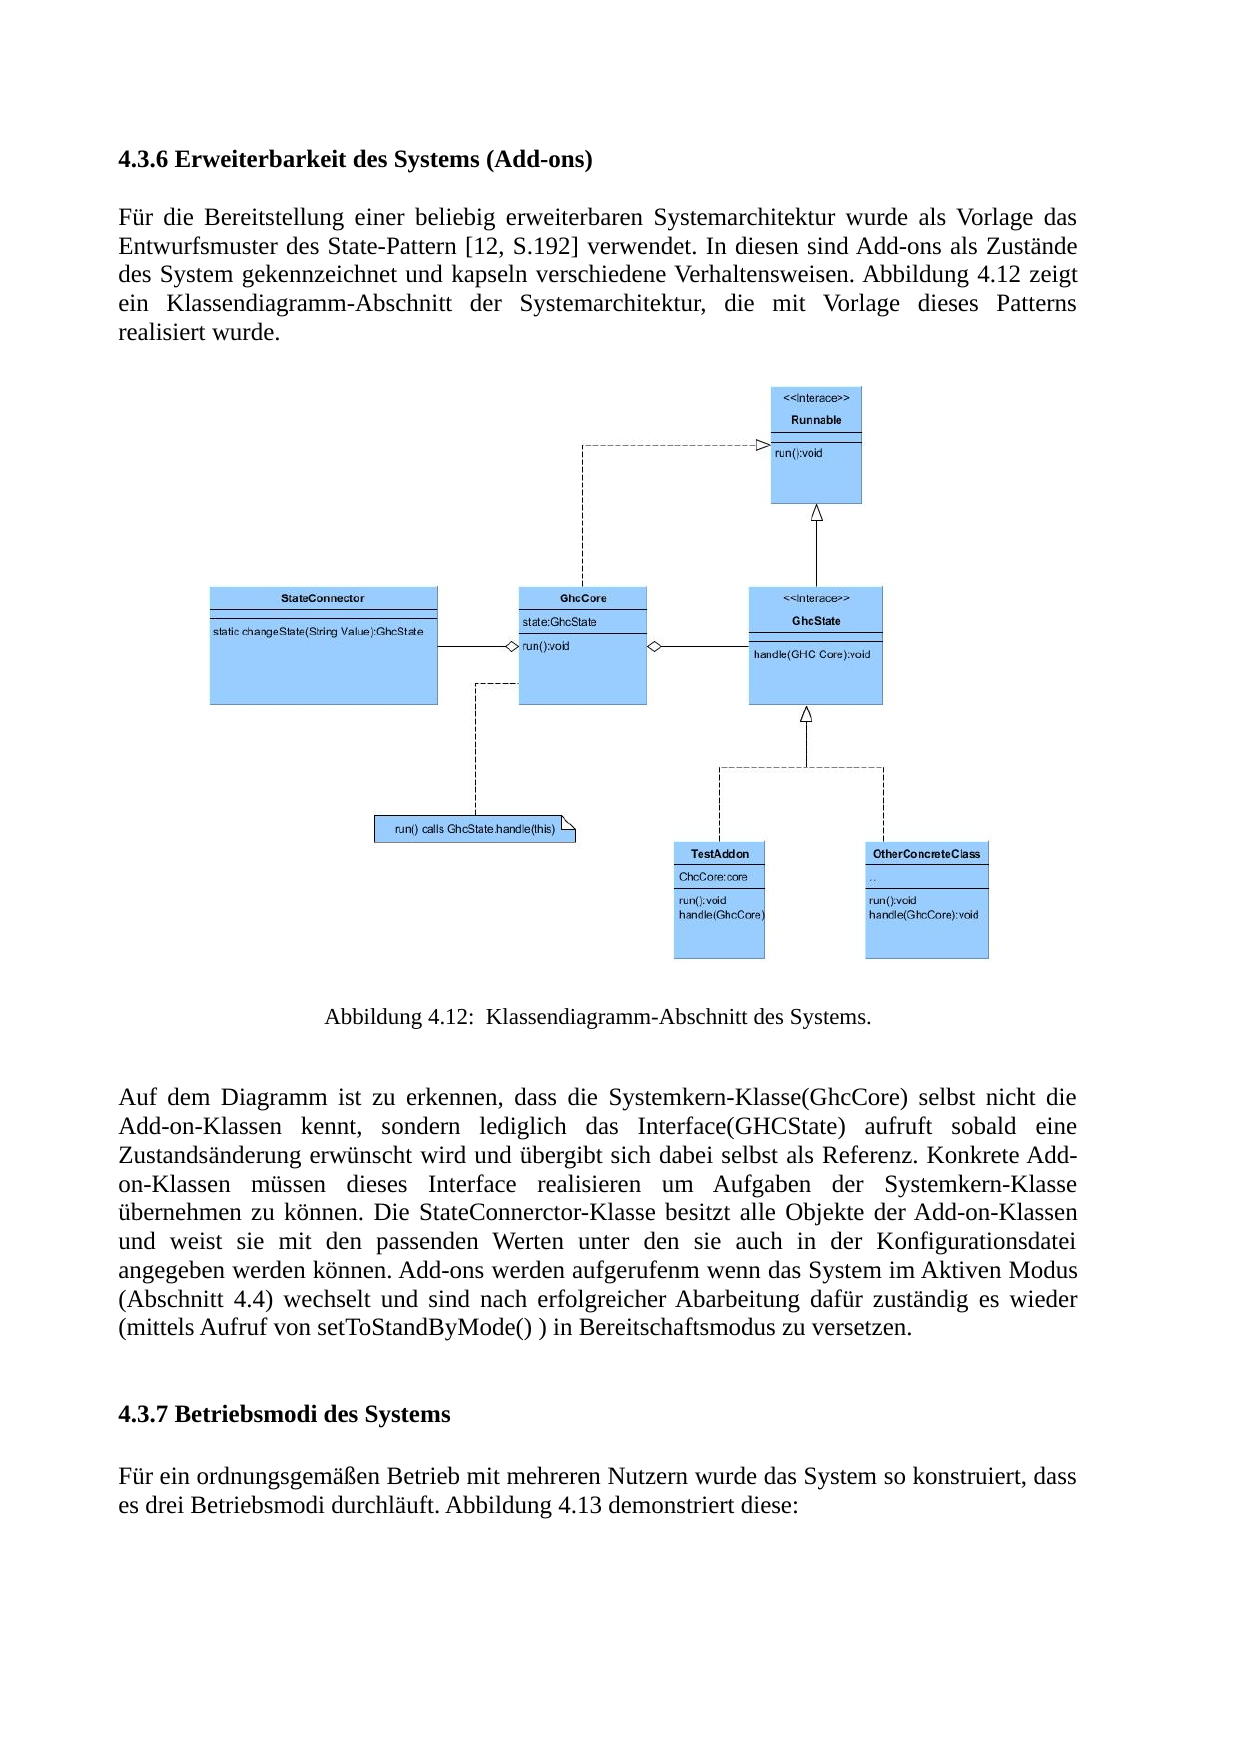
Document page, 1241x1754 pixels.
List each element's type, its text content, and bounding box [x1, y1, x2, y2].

text Auf dem Diagramm ist zu erkennen, dass die Systemkern-Klasse(GhcCore) selbst nicht die Add-on-Klassen kennt, sondern lediglich das Interface(GHCState) aufruft sobald eine Zustandsänderung erwünscht wird und übergibt sich dabei selbst als Referenz. Konkrete Add-on-Klassen müssen dieses Interface realisieren um Aufgaben der Systemkern-Klasse übernehmen zu können. Die StateConnerctor-Klasse besitzt alle Objekte der Add-on-Klassen und weist sie mit den passenden Werten unter den sie auch in der Konfigurationsdatei angegeben werden können. Add-ons werden aufgerufenm wenn das System im Aktiven Modus (Abschnitt 4.4) wechselt und sind nach erfolgreicher Abarbeitung dafür zuständig es wieder (mittels Aufruf von setToStandByMode() ) in Bereitschaftsmodus zu versetzen. [118, 1082, 1078, 1341]
text 4.3.7 Betriebsmodi des Systems [118, 1399, 1078, 1427]
picture [194, 370, 1003, 975]
text Für ein ordnungsgemäßen Betrieb mit mehreren Nutzern wurde das System so konstruiert, dass es drei Betriebsmodi durchläuft. Abbildung 4.13 demonstriert diese: [118, 1461, 1078, 1518]
text 4.3.6 Erweiterbarkeit des Systems (Add-ons) [118, 144, 1078, 173]
text Abbildung 4.12: Klassendiagramm-Abschnitt des Systems. [118, 1003, 1078, 1030]
text Für die Bereitstellung einer beliebig erweiterbaren Systemarchitektur wurde als Vorlage das Entwurfsmuster des State-Pattern [12, S.192] verwendet. In diesen sind Add-ons als Zustände des System gekennzeichnet und kapseln verschiedene Verhaltensweisen. Abbildung 4.12 zeigt ein Klassendiagramm-Abschnitt der Systemarchitektur, die mit Vorlage dieses Patterns realisiert wurde. [118, 202, 1078, 346]
